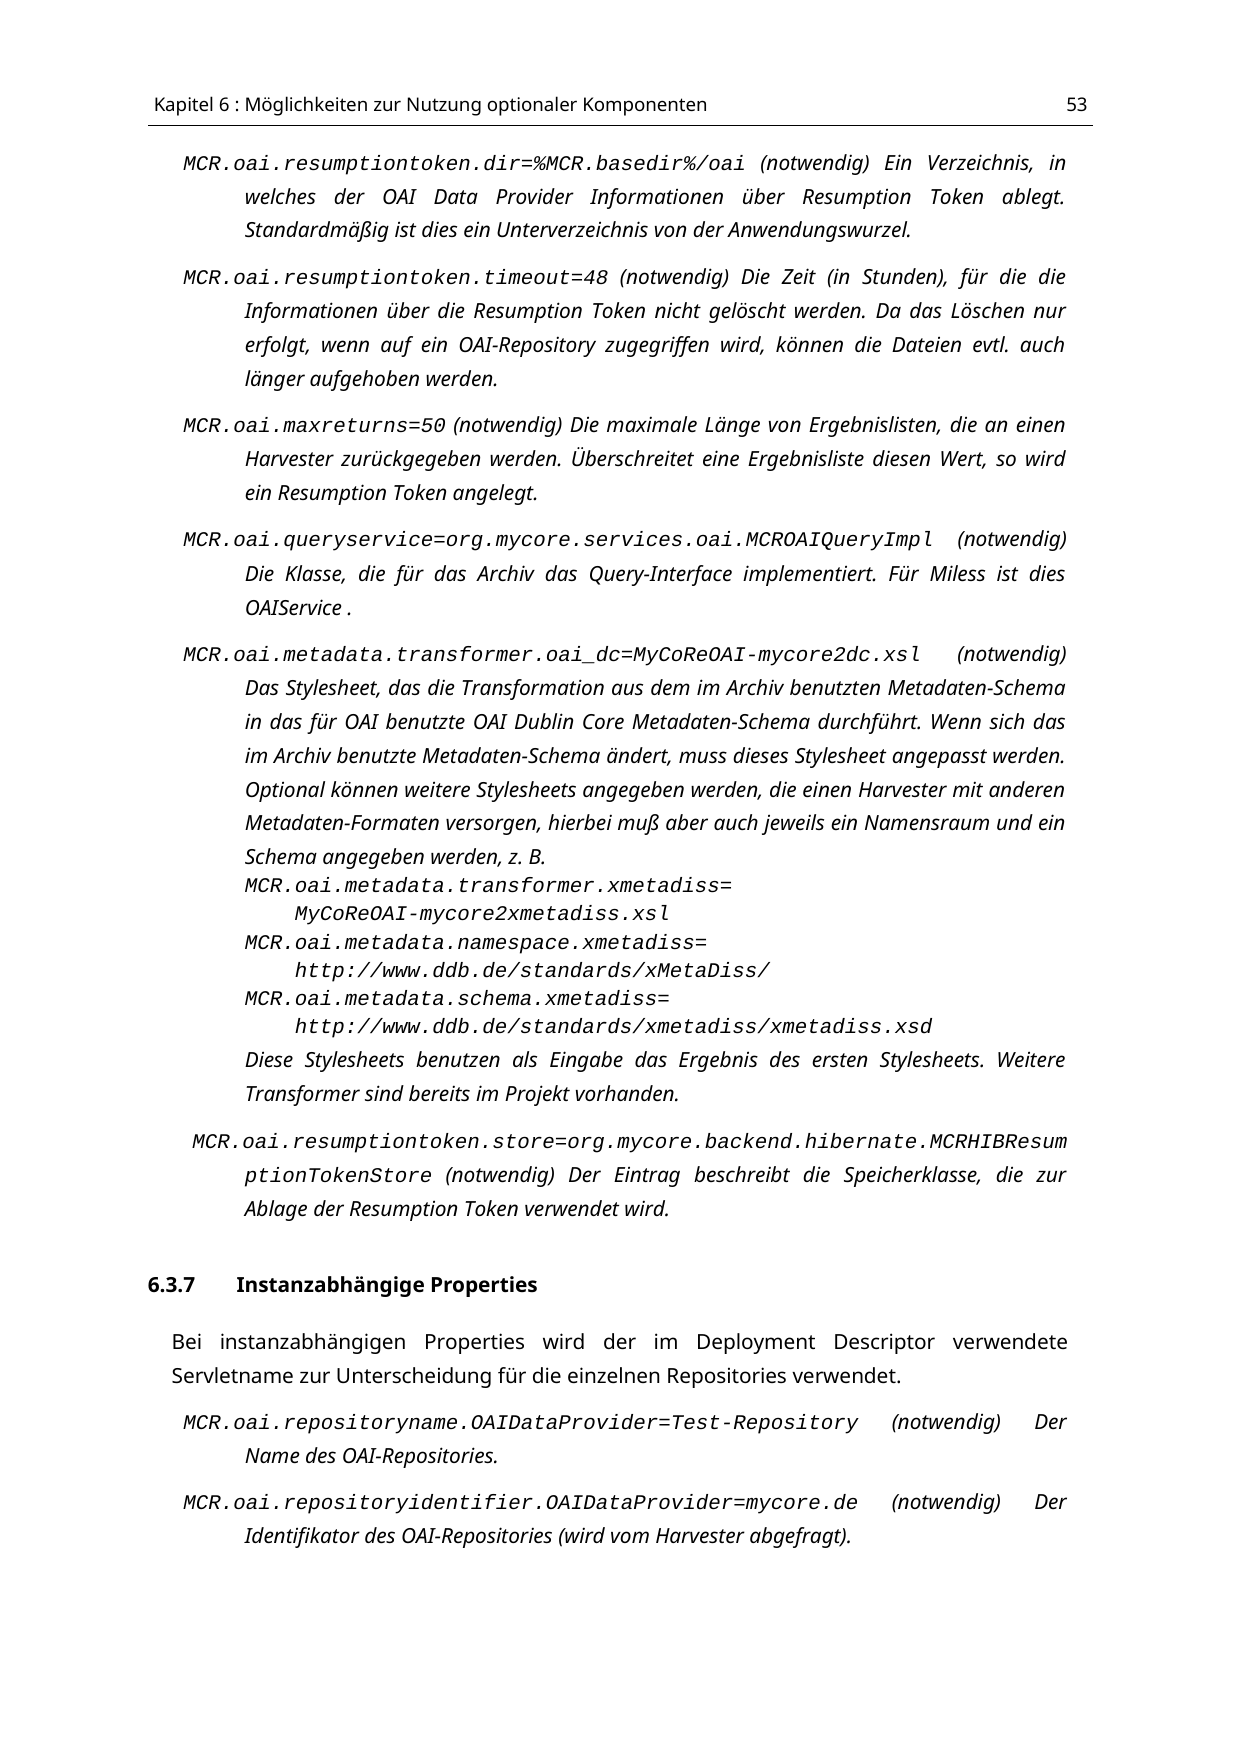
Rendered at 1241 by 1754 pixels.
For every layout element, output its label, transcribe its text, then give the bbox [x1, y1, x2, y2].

list MCR.oai.maxreturns=50 (notwendig) Die maximale Länge von Ergebnislisten, die an einen Harvester zurückgegeben werden. Überschreitet eine Ergebnisliste diesen Wert, so wird ein Resumption Token angelegt. [183, 410, 1069, 506]
text Bei instanzabhängigen Properties wird der im Deployment Descriptor verwendete Servletname zur Unterscheidung für die einzelnen Repositories verwendet. [171, 1327, 1069, 1389]
subtitle Instanzabhängige Properties [148, 1270, 1092, 1298]
list MCR.oai.resumptiontoken.dir=%MCR.basedir%/oai (notwendig) Ein Verzeichnis, in welches der OAI Data Provider Informationen über Resumption Token ablegt. Standardmäßig ist dies ein Unterverzeichnis von der Anwendungswurzel. [183, 148, 1069, 244]
list MCR.oai.queryservice=org.mycore.services.oai.MCROAIQueryImpl (notwendig) Die Klasse, die für das Archiv das Query-Interface implementiert. Für Miless ist dies OAIService . [183, 524, 1069, 621]
list MCR.oai.repositoryidentifier.OAIDataProvider=mycore.de (notwendig) Der Identifikator des OAI-Repositories (wird vom Harvester abgefragt). [183, 1487, 1069, 1550]
list MCR.oai.repositoryname.OAIDataProvider=Test-Repository (notwendig) Der Name des OAI-Repositories. [183, 1407, 1069, 1469]
list MCR.oai.metadata.transformer.oai_dc=MyCoReOAI-mycore2dc.xsl (notwendig) Das Stylesheet, das die Transformation aus dem im Archiv benutzten Metadaten-Schema in das für OAI benutzte OAI Dublin Core Metadaten-Schema durchführt. Wenn sich das im Archiv benutzte Metadaten-Schema ändert, muss dieses Stylesheet angepasst werden. Optional können weitere Stylesheets angegeben werden, die einen Harvester mit anderen Metadaten-Formaten versorgen, hierbei muß aber auch jeweils ein Namensraum und ein Schema angegeben werden, z. B. MCR.oai.metadata.transformer.xmetadiss= MyCoReOAI-mycore2xmetadiss.xsl MCR.oai.metadata.namespace.xmetadiss= http://www.ddb.de/standards/xMetaDiss/ MCR.oai.metadata.schema.xmetadiss= http://www.ddb.de/standards/xmetadiss/xmetadiss.xsd Diese Stylesheets benutzen als Eingabe das Ergebnis des ersten Stylesheets. Weitere Transformer sind bereits im Projekt vorhanden. [183, 639, 1069, 1108]
list MCR.oai.resumptiontoken.store=org.mycore.backend.hibernate.MCRHIBResumptionTokenStore (notwendig) Der Eintrag beschreibt die Speicherklasse, die zur Ablage der Resumption Token verwendet wird. [183, 1126, 1069, 1222]
list MCR.oai.resumptiontoken.timeout=48 (notwendig) Die Zeit (in Stunden), für die die Informationen über die Resumption Token nicht gelöscht werden. Da das Löschen nur erfolgt, wenn auf ein OAI-Repository zugegriffen wird, können die Dateien evtl. auch länger aufgehoben werden. [183, 262, 1069, 392]
